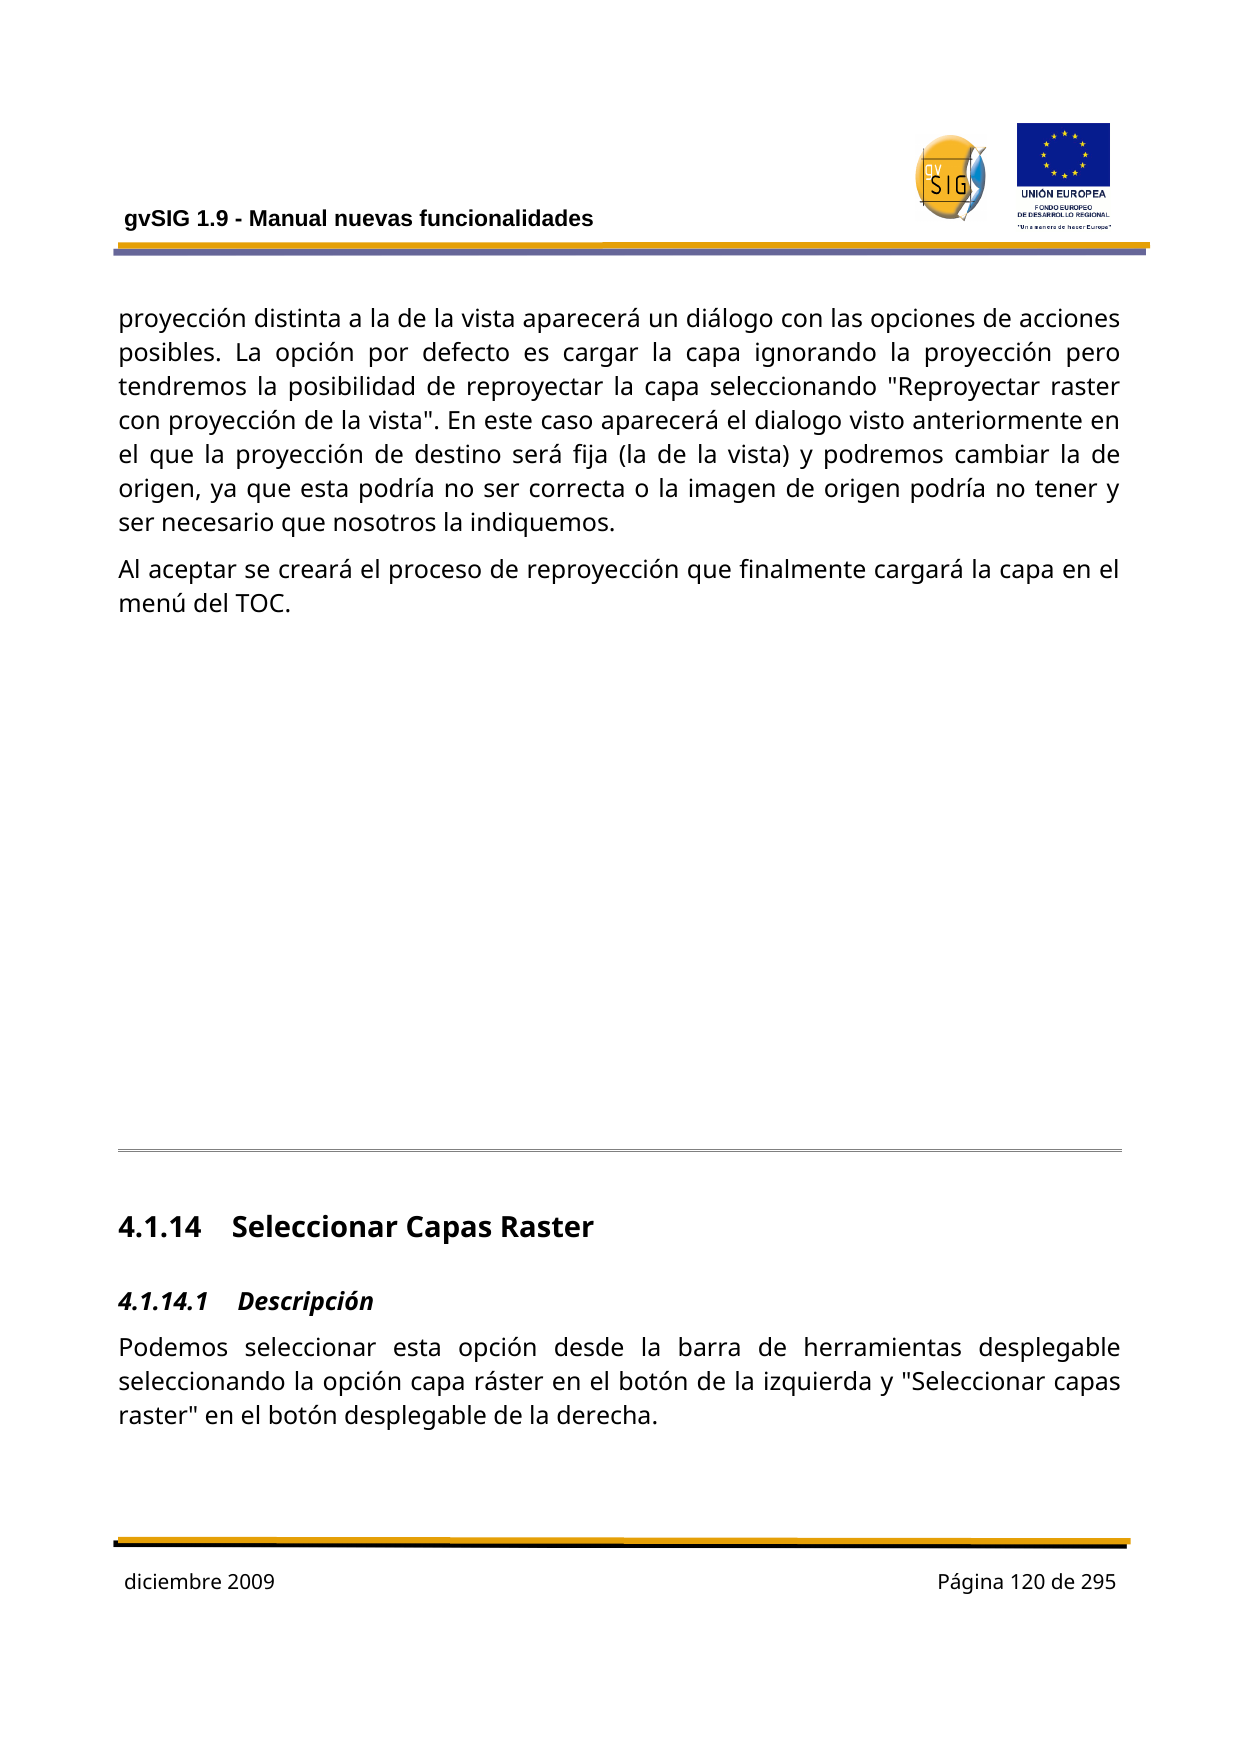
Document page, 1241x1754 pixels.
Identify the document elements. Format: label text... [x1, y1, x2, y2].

text proyección distinta a la de la vista aparecerá un diálogo con las opciones de acciones posibles. La opción por defecto es cargar la capa ignorando la proyección pero tendremos la posibilidad de reproyectar la capa seleccionando "Reproyectar raster con proyección de la vista". En este caso aparecerá el dialogo visto anteriormente en el que la proyección de destino será fija (la de la vista) y podremos cambiar la de origen, ya que esta podría no ser correcta o la imagen de origen podría no tener y ser necesario que nosotros la indiquemos. [118, 301, 1122, 539]
subtitle Descripción [118, 1283, 1122, 1317]
picture [1015, 123, 1112, 232]
text Podemos seleccionar esta opción desde la barra de herramientas desplegable seleccionando la opción capa ráster en el botón de la izquierda y "Seleccionar capas raster" en el botón desplegable de la derecha. [118, 1330, 1122, 1432]
subtitle Seleccionar Capas Raster [118, 1206, 1122, 1246]
picture [914, 134, 987, 222]
text Al aceptar se creará el proceso de reproyección que finalmente cargará la capa en el menú del TOC. [118, 552, 1122, 620]
